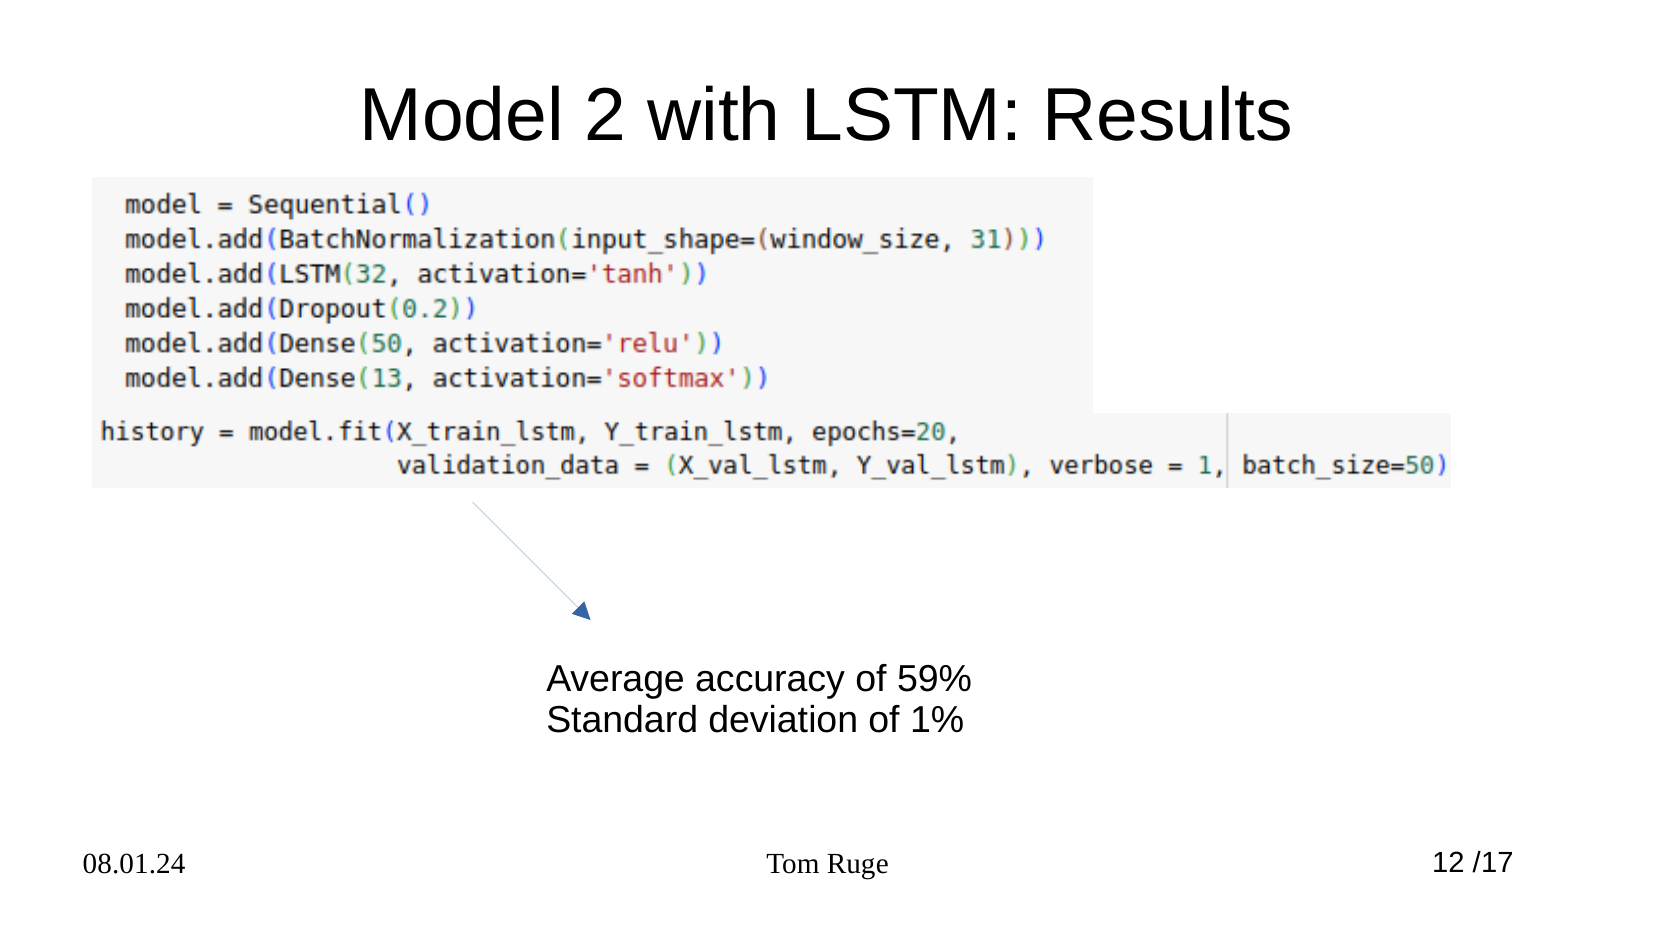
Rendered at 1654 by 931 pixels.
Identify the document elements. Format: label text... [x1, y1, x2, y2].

text_box Average accuracy of 59% Standard deviation of 1% [531, 649, 1182, 749]
title Model 2 with LSTM: Results [82, 37, 1571, 193]
picture [92, 177, 1451, 488]
